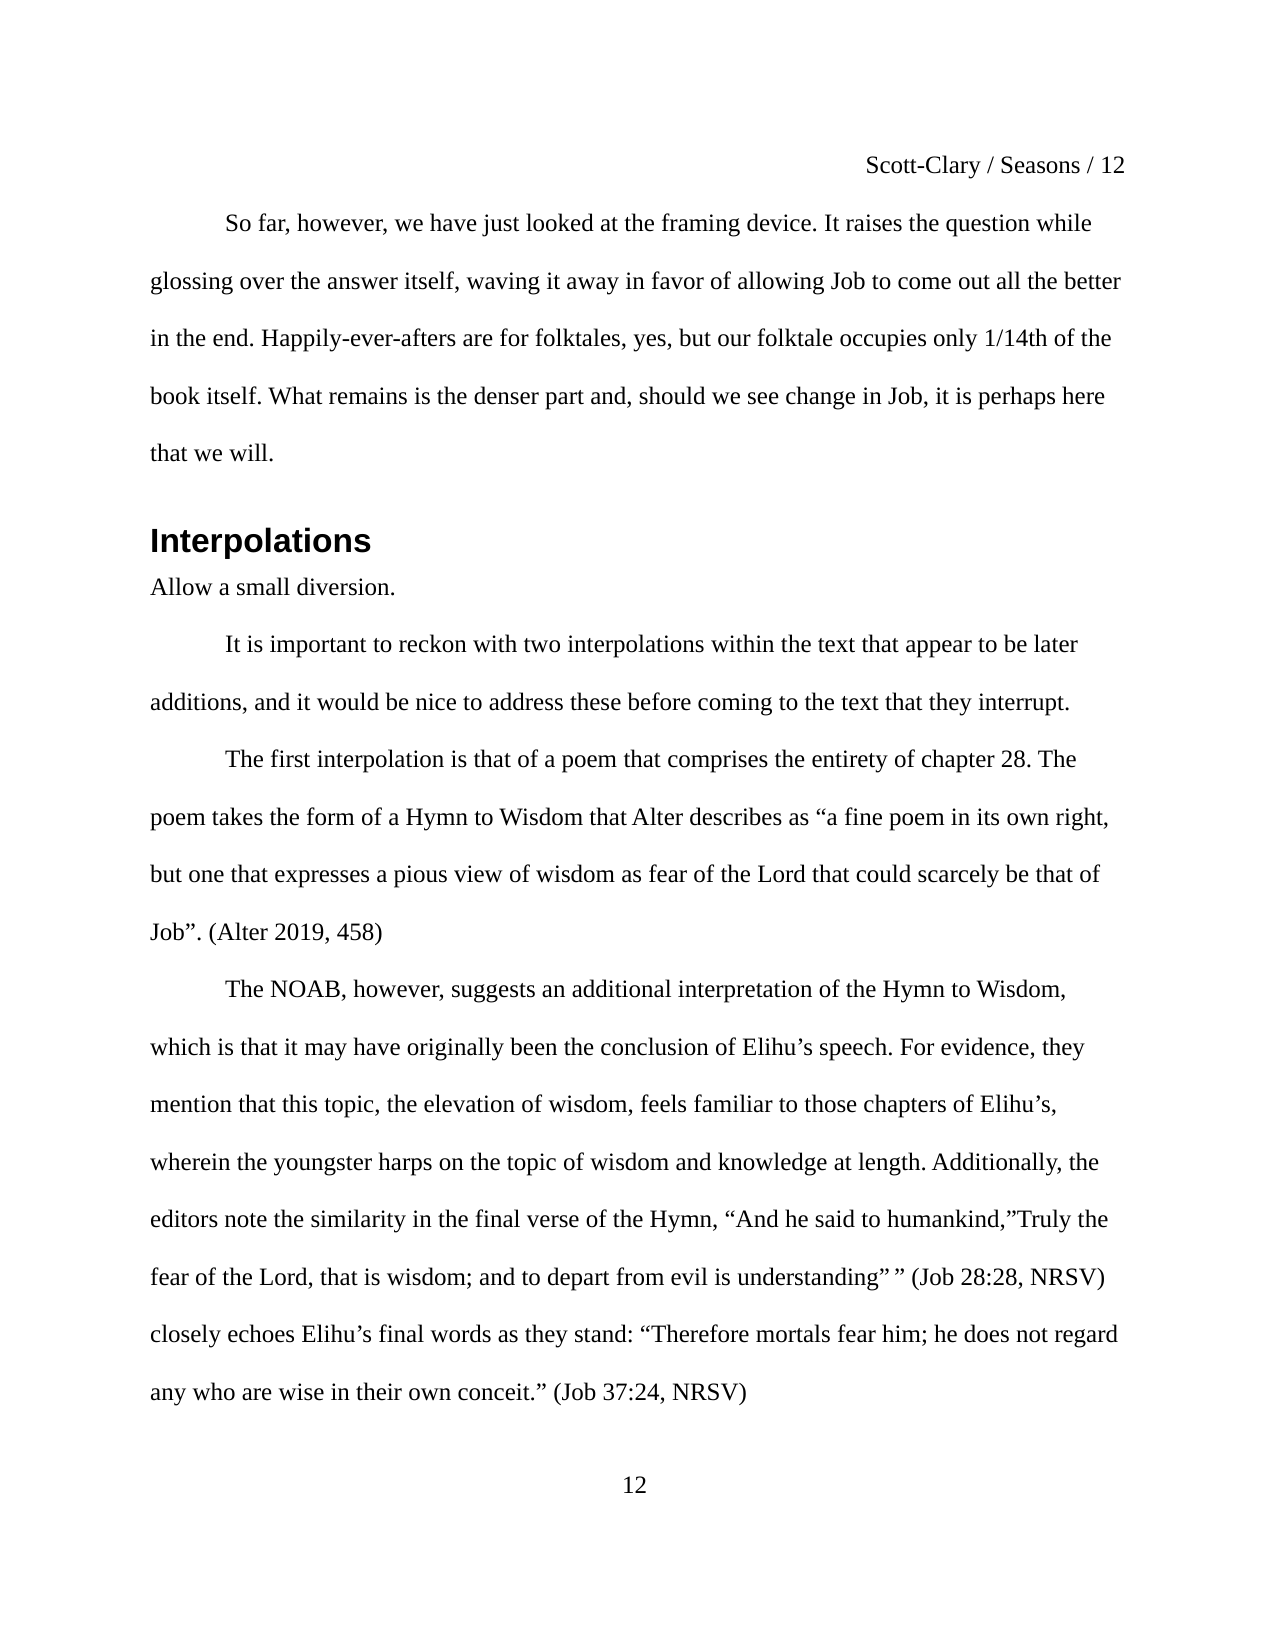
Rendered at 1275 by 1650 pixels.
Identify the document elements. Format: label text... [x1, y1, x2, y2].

text So far, however, we have just looked at the framing device. It raises the question while glossing over the answer itself, waving it away in favor of allowing Job to come out all the better in the end. Happily-ever-afters are for folktales, yes, but our folktale occupies only 1/14th of the book itself. What remains is the denser part and, should we see change in Job, it is perhaps here that we will. [150, 208, 1125, 467]
text Allow a small diversion. [150, 572, 1125, 601]
text The NOAB, however, suggests an additional interpretation of the Hymn to Wisdom, which is that it may have originally been the conclusion of Elihu’s speech. For evidence, they mention that this topic, the elevation of wisdom, feels familiar to those chapters of Elihu’s, wherein the youngster harps on the topic of wisdom and knowledge at length. Additionally, the editors note the similarity in the final verse of the Hymn, “And he said to humankind,”Truly the fear of the Lord, that is wisdom; and to depart from evil is understanding” ” (Job 28:28, NRSV) closely echoes Elihu’s final words as they stand: “Therefore mortals fear him; he does not regard any who are wise in their own conceit.” (Job 37:24, NRSV) [150, 974, 1125, 1406]
subtitle Interpolations [150, 521, 1125, 559]
text The first interpolation is that of a poem that comprises the entirety of chapter 28. The poem takes the form of a Hymn to Wisdom that Alter describes as “a fine poem in its own right, but one that expresses a pious view of wisdom as fear of the Lord that could scarcely be that of Job”. (Alter 2019, 458) [150, 744, 1125, 946]
text It is important to reckon with two interpolations within the text that appear to be later additions, and it would be nice to address these before coming to the text that they interrupt. [150, 629, 1125, 716]
